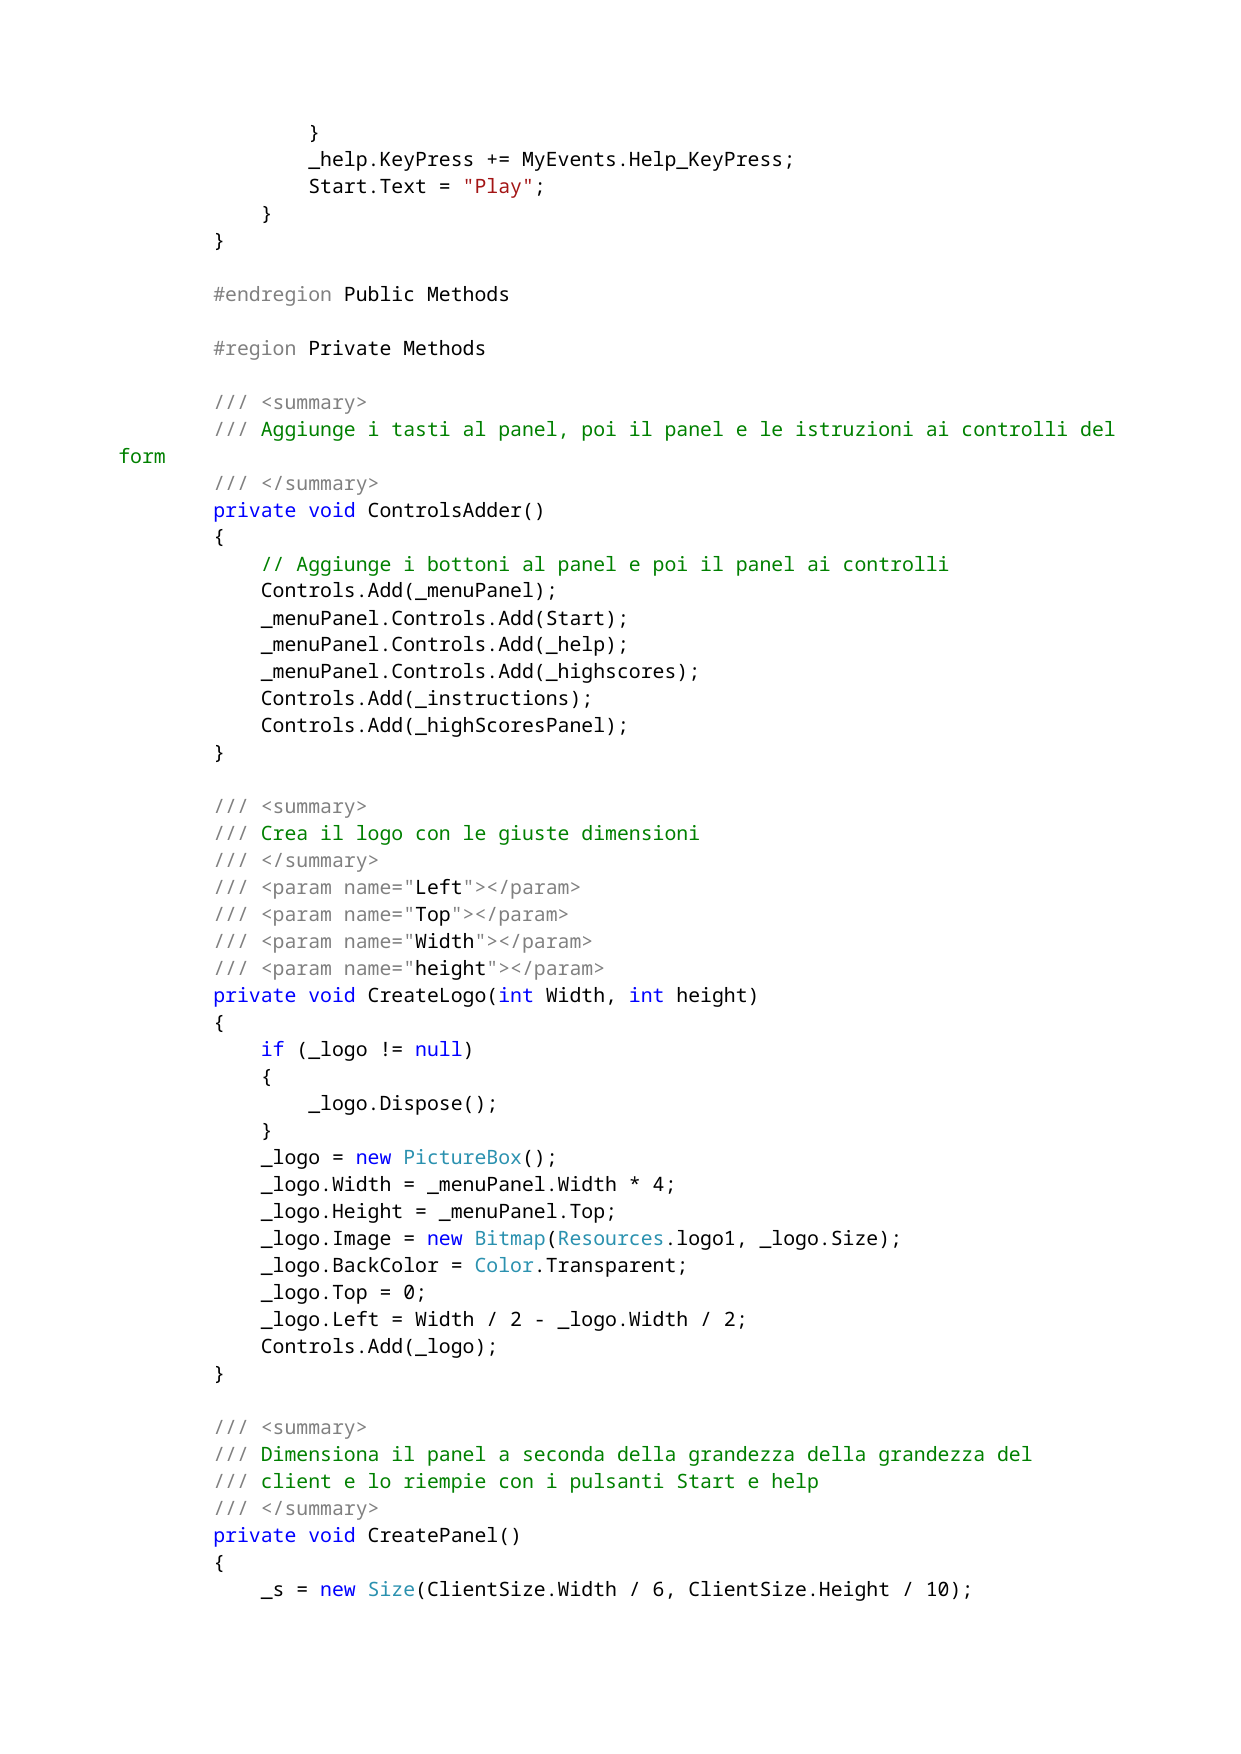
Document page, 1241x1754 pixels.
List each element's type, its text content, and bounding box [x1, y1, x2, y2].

text Start.Text = "Play"; [118, 172, 1122, 199]
text } [118, 118, 1122, 145]
text /// <summary> [118, 793, 1122, 819]
text /// <summary> [118, 388, 1122, 415]
text if (_logo != null) [118, 1035, 1122, 1062]
text /// <param name="Width"></param> [118, 927, 1122, 954]
text { [118, 1008, 1122, 1035]
text /// </summary> [118, 469, 1122, 496]
text /// Dimensiona il panel a seconda della grandezza della grandezza del [118, 1440, 1122, 1467]
text { [118, 523, 1122, 550]
text { [118, 1548, 1122, 1575]
text Controls.Add(_logo); [118, 1332, 1122, 1359]
text _logo.BackColor = Color.Transparent; [118, 1251, 1122, 1278]
text _help.KeyPress += MyEvents.Help_KeyPress; [118, 145, 1122, 172]
text /// <param name="Left"></param> [118, 873, 1122, 901]
text _s = new Size(ClientSize.Width / 6, ClientSize.Height / 10); [118, 1575, 1122, 1602]
text /// <summary> [118, 1413, 1122, 1440]
text private void CreateLogo(int Width, int height) [118, 981, 1122, 1008]
text _menuPanel.Controls.Add(Start); [118, 604, 1122, 631]
text } [118, 1116, 1122, 1143]
text Controls.Add(_instructions); [118, 685, 1122, 712]
text /// </summary> [118, 1494, 1122, 1521]
text Controls.Add(_menuPanel); [118, 577, 1122, 604]
text private void ControlsAdder() [118, 496, 1122, 523]
text } [118, 226, 1122, 253]
text /// <param name="height"></param> [118, 954, 1122, 981]
text _logo.Dispose(); [118, 1089, 1122, 1116]
text _menuPanel.Controls.Add(_help); [118, 631, 1122, 658]
text /// </summary> [118, 847, 1122, 873]
text Controls.Add(_highScoresPanel); [118, 712, 1122, 739]
text { [118, 1062, 1122, 1089]
text _logo.Height = _menuPanel.Top; [118, 1197, 1122, 1224]
text /// Crea il logo con le giuste dimensioni [118, 819, 1122, 847]
text _logo.Width = _menuPanel.Width * 4; [118, 1170, 1122, 1197]
text #endregion Public Methods [118, 280, 1122, 307]
text #region Private Methods [118, 334, 1122, 361]
text /// <param name="Top"></param> [118, 901, 1122, 927]
text /// client e lo riempie con i pulsanti Start e help [118, 1467, 1122, 1494]
text } [118, 739, 1122, 766]
text // Aggiunge i bottoni al panel e poi il panel ai controlli [118, 550, 1122, 577]
text } [118, 1359, 1122, 1386]
text _menuPanel.Controls.Add(_highscores); [118, 658, 1122, 685]
text } [118, 199, 1122, 226]
text _logo.Image = new Bitmap(Resources.logo1, _logo.Size); [118, 1224, 1122, 1251]
text private void CreatePanel() [118, 1521, 1122, 1548]
text _logo.Top = 0; [118, 1278, 1122, 1305]
text _logo = new PictureBox(); [118, 1143, 1122, 1170]
text /// Aggiunge i tasti al panel, poi il panel e le istruzioni ai controlli del form [118, 415, 1122, 469]
text _logo.Left = Width / 2 - _logo.Width / 2; [118, 1305, 1122, 1332]
